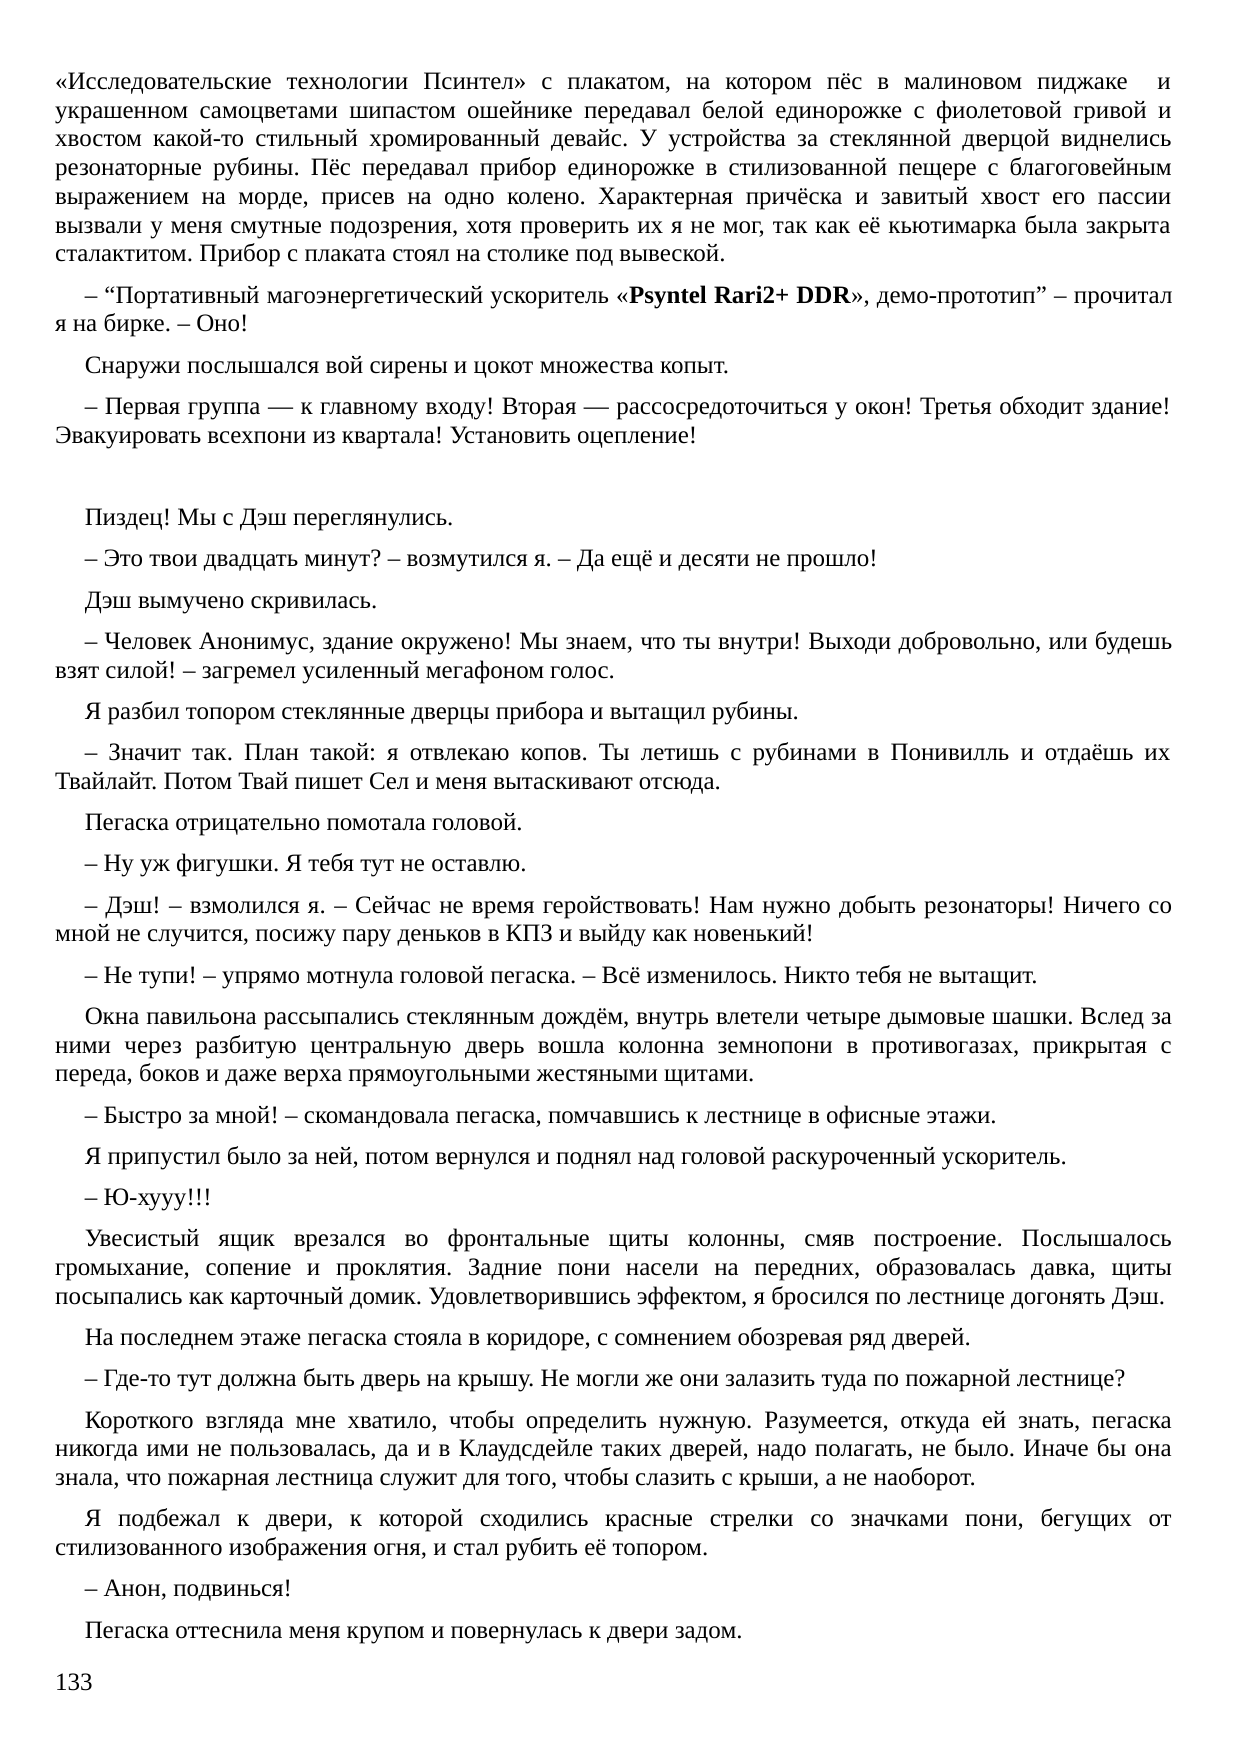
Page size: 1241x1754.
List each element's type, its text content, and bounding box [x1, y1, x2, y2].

text Окна павильона рассыпались стеклянным дождём, внутрь влетели четыре дымовые шашки. Вслед за ними через разбитую центральную дверь вошла колонна земнопони в противогазах, прикрытая с переда, боков и даже верха прямоугольными жестяными щитами. [55, 1001, 1173, 1087]
text Пегаска оттеснила меня крупом и повернулась к двери задом. [55, 1615, 1173, 1643]
text – Значит так. План такой: я отвлекаю копов. Ты летишь с рубинами в Понивилль и отдаёшь их Твайлайт. Потом Твай пишет Сел и меня вытаскивают отсюда. [55, 737, 1173, 795]
text – “Портативный магоэнергетический ускоритель «Psyntel Rari2+ DDR», демо-прототип” – прочитал я на бирке. – Оно! [55, 280, 1173, 337]
text – Первая группа — к главному входу! Вторая — рассосредоточиться у окон! Третья обходит здание! Эвакуировать всехпони из квартала! Установить оцепление! [55, 391, 1173, 448]
text – Ну уж фигушки. Я тебя тут не оставлю. [55, 848, 1173, 877]
text Дэш вымучено скривилась. [55, 585, 1173, 613]
text На последнем этаже пегаска стояла в коридоре, с сомнением обозревая ряд дверей. [55, 1322, 1173, 1351]
text «Исследовательские технологии Псинтел» с плакатом, на котором пёс в малиновом пиджаке и украшенном самоцветами шипастом ошейнике передавал белой единорожке с фиолетовой гривой и хвостом какой-то стильный хромированный девайс. У устройства за стеклянной дверцой виднелись резонаторные рубины. Пёс передавал прибор единорожке в стилизованной пещере с благоговейным выражением на морде, присев на одно колено. Характерная причёска и завитый хвост его пассии вызвали у меня смутные подозрения, хотя проверить их я не мог, так как её кьютимарка была закрыта сталактитом. Прибор с плаката стоял на столике под вывеской. [55, 66, 1173, 267]
text – Анон, подвинься! [55, 1573, 1173, 1602]
text – Быстро за мной! – скомандовала пегаска, помчавшись к лестнице в офисные этажи. [55, 1100, 1173, 1128]
text – Ю-хууу!!! [55, 1182, 1173, 1211]
text – Это твои двадцать минут? – возмутился я. – Да ещё и десяти не прошло! [55, 543, 1173, 572]
text – Человек Анонимус, здание окружено! Мы знаем, что ты внутри! Выходи добровольно, или будешь взят силой! – загремел усиленный мегафоном голос. [55, 626, 1173, 683]
text Пиздец! Мы с Дэш переглянулись. [55, 502, 1173, 531]
text Я подбежал к двери, к которой сходились красные стрелки со значками пони, бегущих от стилизованного изображения огня, и стал рубить её топором. [55, 1503, 1173, 1561]
text Короткого взгляда мне хватило, чтобы определить нужную. Разумеется, откуда ей знать, пегаска никогда ими не пользовалась, да и в Клаудсдейле таких дверей, надо полагать, не было. Иначе бы она знала, что пожарная лестница служит для того, чтобы слазить с крыши, а не наоборот. [55, 1405, 1173, 1491]
text Я припустил было за ней, потом вернулся и поднял над головой раскуроченный ускоритель. [55, 1141, 1173, 1170]
text – Дэш! – взмолился я. – Сейчас не время геройствовать! Нам нужно добыть резонаторы! Ничего со мной не случится, посижу пару деньков в КПЗ и выйду как новенький! [55, 890, 1173, 947]
text Снаружи послышался вой сирены и цокот множества копыт. [55, 350, 1173, 378]
text – Где-то тут должна быть дверь на крышу. Не могли же они залазить туда по пожарной лестнице? [55, 1363, 1173, 1392]
text Увесистый ящик врезался во фронтальные щиты колонны, смяв построение. Послышалось громыхание, сопение и проклятия. Задние пони насели на передних, образовалась давка, щиты посыпались как карточный домик. Удовлетворившись эффектом, я бросился по лестнице догонять Дэш. [55, 1223, 1173, 1310]
text – Не тупи! – упрямо мотнула головой пегаска. – Всё изменилось. Никто тебя не вытащит. [55, 960, 1173, 988]
text Я разбил топором стеклянные дверцы прибора и вытащил рубины. [55, 696, 1173, 725]
text Пегаска отрицательно помотала головой. [55, 807, 1173, 836]
